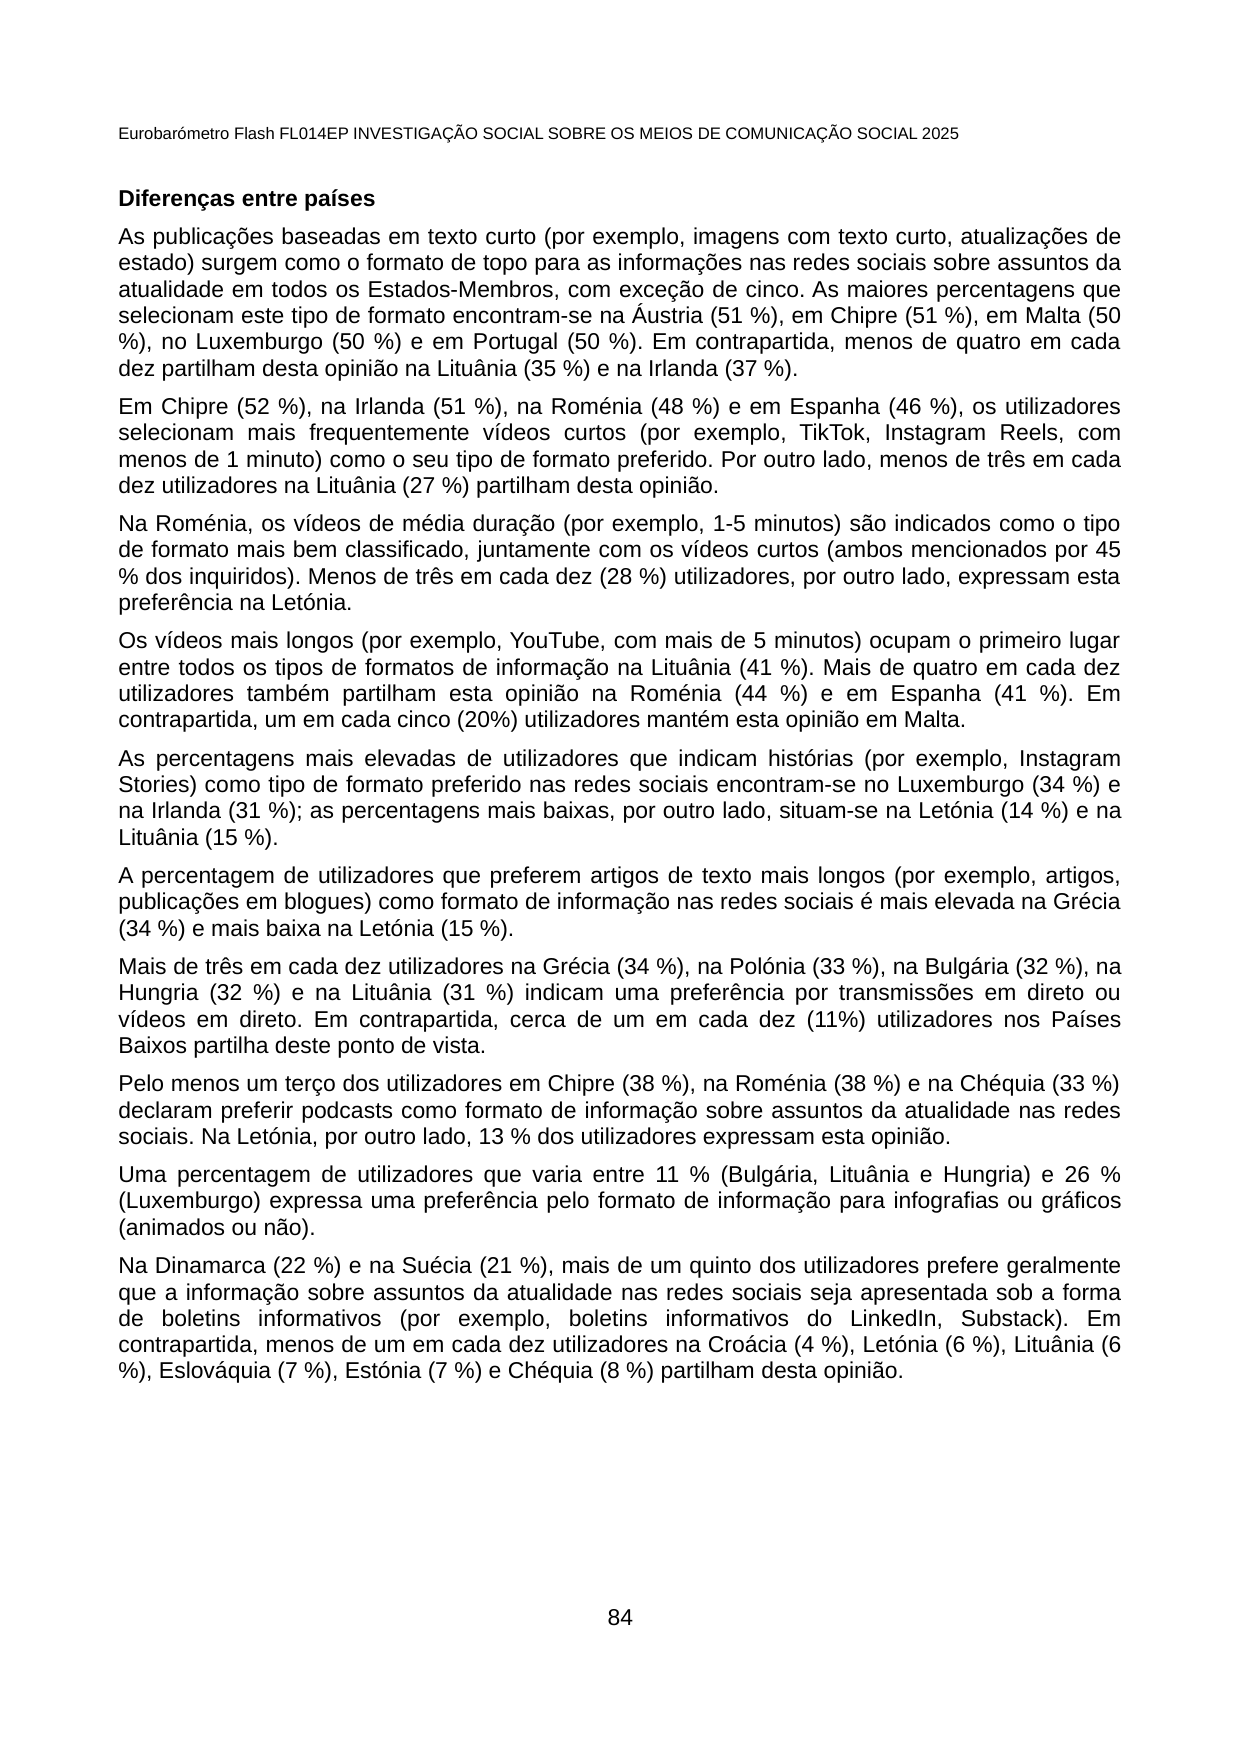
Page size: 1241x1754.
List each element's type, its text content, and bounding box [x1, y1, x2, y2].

text A percentagem de utilizadores que preferem artigos de texto mais longos (por exemplo, artigos, publicações em blogues) como formato de informação nas redes sociais é mais elevada na Grécia (34 %) e mais baixa na Letónia (15 %). [118, 862, 1122, 941]
text Em Chipre (52 %), na Irlanda (51 %), na Roménia (48 %) e em Espanha (46 %), os utilizadores selecionam mais frequentemente vídeos curtos (por exemplo, TikTok, Instagram Reels, com menos de 1 minuto) como o seu tipo de formato preferido. Por outro lado, menos de três em cada dez utilizadores na Lituânia (27 %) partilham desta opinião. [118, 393, 1122, 498]
text Na Dinamarca (22 %) e na Suécia (21 %), mais de um quinto dos utilizadores prefere geralmente que a informação sobre assuntos da atualidade nas redes sociais seja apresentada sob a forma de boletins informativos (por exemplo, boletins informativos do LinkedIn, Substack). Em contrapartida, menos de um em cada dez utilizadores na Croácia (4 %), Letónia (6 %), Lituânia (6 %), Eslováquia (7 %), Estónia (7 %) e Chéquia (8 %) partilham desta opinião. [118, 1252, 1122, 1384]
text Diferenças entre países [118, 184, 1122, 211]
text As publicações baseadas em texto curto (por exemplo, imagens com texto curto, atualizações de estado) surgem como o formato de topo para as informações nas redes sociais sobre assuntos da atualidade em todos os Estados-Membros, com exceção de cinco. As maiores percentagens que selecionam este tipo de formato encontram-se na Áustria (51 %), em Chipre (51 %), em Malta (50 %), no Luxemburgo (50 %) e em Portugal (50 %). Em contrapartida, menos de quatro em cada dez partilham desta opinião na Lituânia (35 %) e na Irlanda (37 %). [118, 223, 1122, 381]
text Mais de três em cada dez utilizadores na Grécia (34 %), na Polónia (33 %), na Bulgária (32 %), na Hungria (32 %) e na Lituânia (31 %) indicam uma preferência por transmissões em direto ou vídeos em direto. Em contrapartida, cerca de um em cada dez (11%) utilizadores nos Países Baixos partilha deste ponto de vista. [118, 953, 1122, 1058]
text Pelo menos um terço dos utilizadores em Chipre (38 %), na Roménia (38 %) e na Chéquia (33 %) declaram preferir podcasts como formato de informação sobre assuntos da atualidade nas redes sociais. Na Letónia, por outro lado, 13 % dos utilizadores expressam esta opinião. [118, 1070, 1122, 1149]
text Na Roménia, os vídeos de média duração (por exemplo, 1-5 minutos) são indicados como o tipo de formato mais bem classificado, juntamente com os vídeos curtos (ambos mencionados por 45 % dos inquiridos). Menos de três em cada dez (28 %) utilizadores, por outro lado, expressam esta preferência na Letónia. [118, 510, 1122, 616]
text Uma percentagem de utilizadores que varia entre 11 % (Bulgária, Lituânia e Hungria) e 26 % (Luxemburgo) expressa uma preferência pelo formato de informação para infografias ou gráficos (animados ou não). [118, 1161, 1122, 1240]
text Os vídeos mais longos (por exemplo, YouTube, com mais de 5 minutos) ocupam o primeiro lugar entre todos os tipos de formatos de informação na Lituânia (41 %). Mais de quatro em cada dez utilizadores também partilham esta opinião na Roménia (44 %) e em Espanha (41 %). Em contrapartida, um em cada cinco (20%) utilizadores mantém esta opinião em Malta. [118, 627, 1122, 733]
text As percentagens mais elevadas de utilizadores que indicam histórias (por exemplo, Instagram Stories) como tipo de formato preferido nas redes sociais encontram-se no Luxemburgo (34 %) e na Irlanda (31 %); as percentagens mais baixas, por outro lado, situam-se na Letónia (14 %) e na Lituânia (15 %). [118, 745, 1122, 850]
